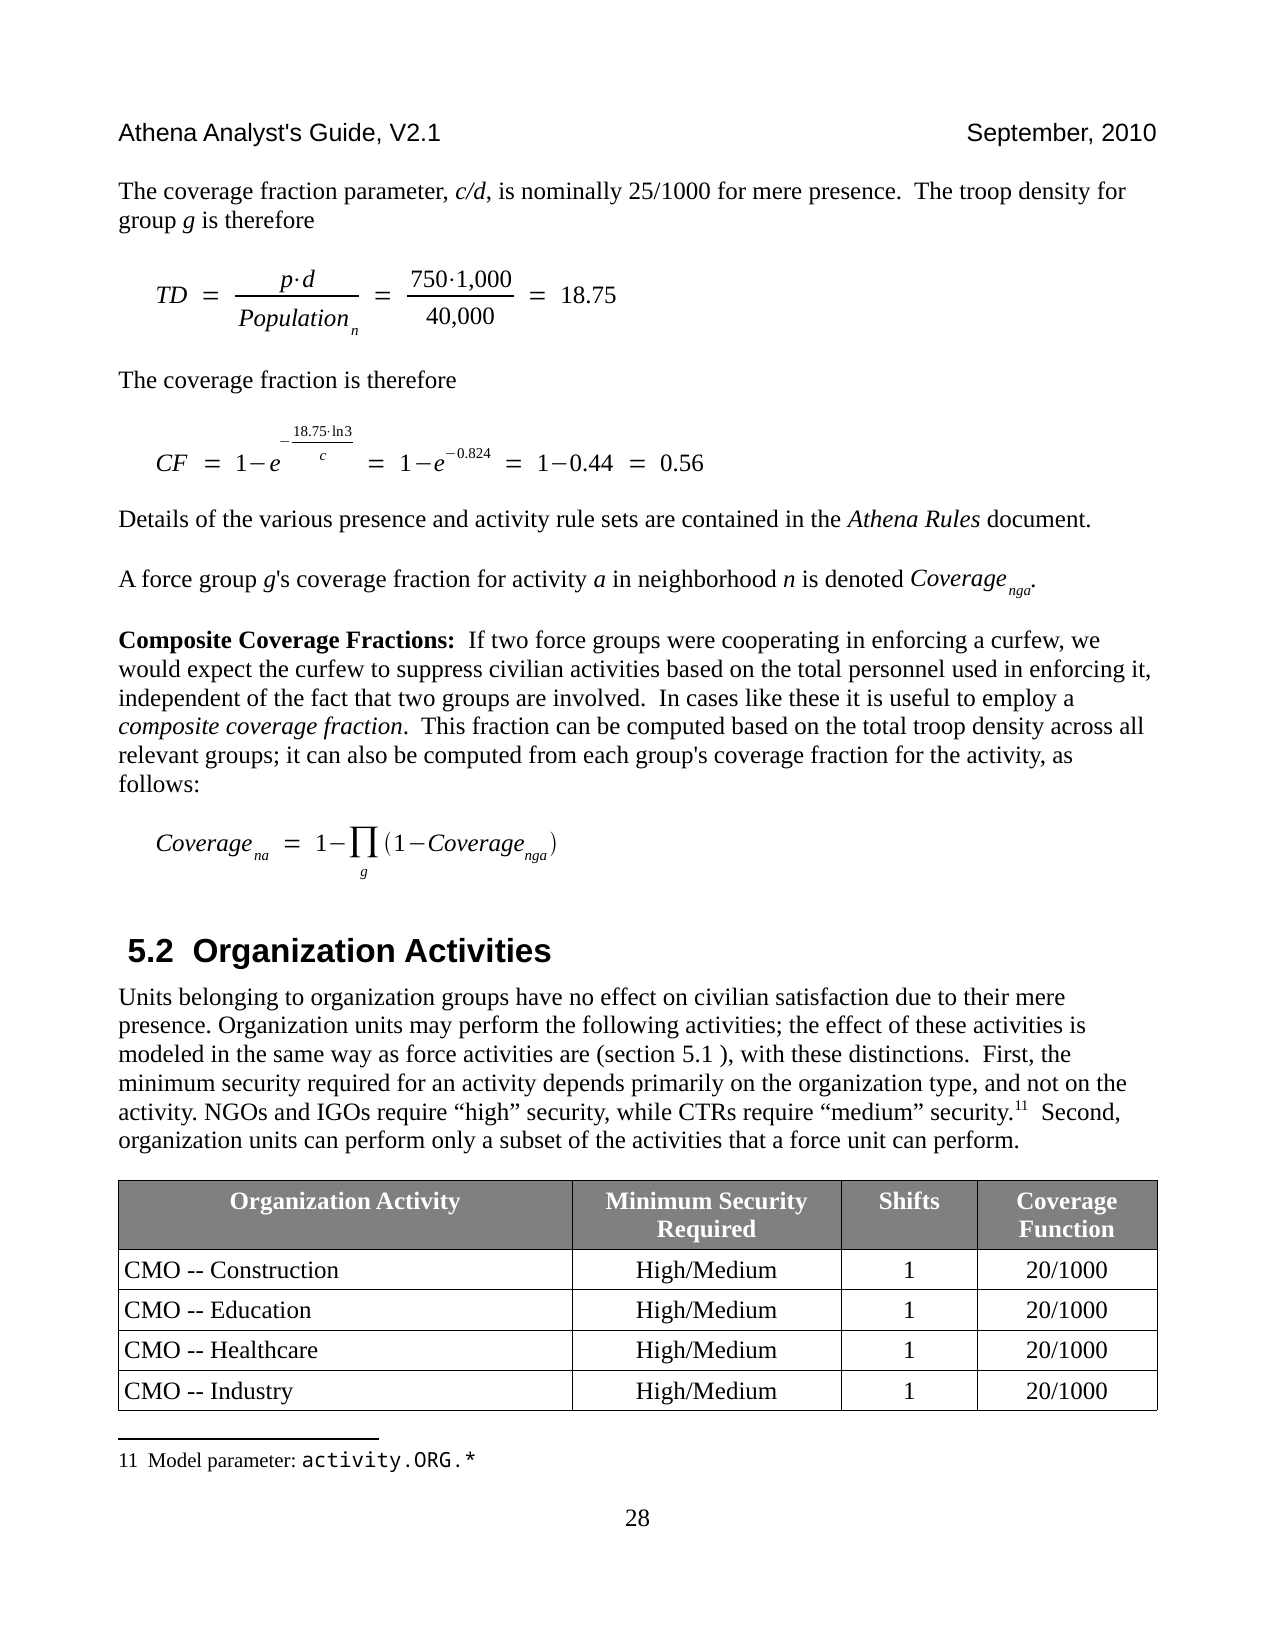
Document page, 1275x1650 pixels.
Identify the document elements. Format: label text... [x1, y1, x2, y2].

table_header Shifts [842, 1181, 977, 1249]
table_cell 20/1000 [978, 1331, 1157, 1370]
table_cell 20/1000 [978, 1250, 1157, 1289]
table_cell 1 [842, 1371, 977, 1410]
table_cell 1 [842, 1250, 977, 1289]
table_cell High/Medium [573, 1250, 841, 1289]
text Model parameter: activity.ORG.* [118, 1445, 1157, 1474]
table_cell 1 [842, 1331, 977, 1370]
table_cell CMO -- Construction [119, 1250, 572, 1289]
table_header Organization Activity [119, 1181, 572, 1249]
table_cell 20/1000 [978, 1290, 1157, 1329]
table_cell High/Medium [573, 1290, 841, 1329]
table_cell 1 [842, 1290, 977, 1329]
table_cell High/Medium [573, 1331, 841, 1370]
table_cell High/Medium [573, 1371, 841, 1410]
subtitle Organization Activities [118, 931, 1157, 969]
table_header Minimum Security Required [573, 1181, 841, 1249]
text A force group g's coverage fraction for activity a in neighborhood n is denoted . [118, 558, 1157, 599]
text The coverage fraction parameter, c/d, is nominally 25/1000 for mere presence. The troop density for group g is therefore [118, 176, 1157, 234]
table_cell CMO -- Industry [119, 1371, 572, 1410]
text Details of the various presence and activity rule sets are contained in the Athena Rules document. [118, 504, 1157, 532]
table_cell CMO -- Healthcare [119, 1331, 572, 1370]
text Composite Coverage Fractions: If two force groups were cooperating in enforcing a curfew, we would expect the curfew to suppress civilian activities based on the total personnel used in enforcing it, independent of the fact that two groups are involved. In cases like these it is useful to employ a composite coverage fraction. This fraction can be computed based on the total troop density across all relevant groups; it can also be computed from each group's coverage fraction for the activity, as follows: [118, 625, 1157, 798]
table_cell CMO -- Education [119, 1290, 572, 1329]
text The coverage fraction is therefore [118, 365, 1157, 394]
text Units belonging to organization groups have no effect on civilian satisfaction due to their mere presence. Organization units may perform the following activities; the effect of these activities is modeled in the same way as force activities are (section 5.1 ), with these distinctions. First, the minimum security required for an activity depends primarily on the organization type, and not on the activity. NGOs and IGOs require “high” security, while CTRs require “medium” security. Second, organization units can perform only a subset of the activities that a force unit can perform. [118, 982, 1157, 1154]
table_header Coverage Function [978, 1181, 1157, 1249]
table_cell 20/1000 [978, 1371, 1157, 1410]
